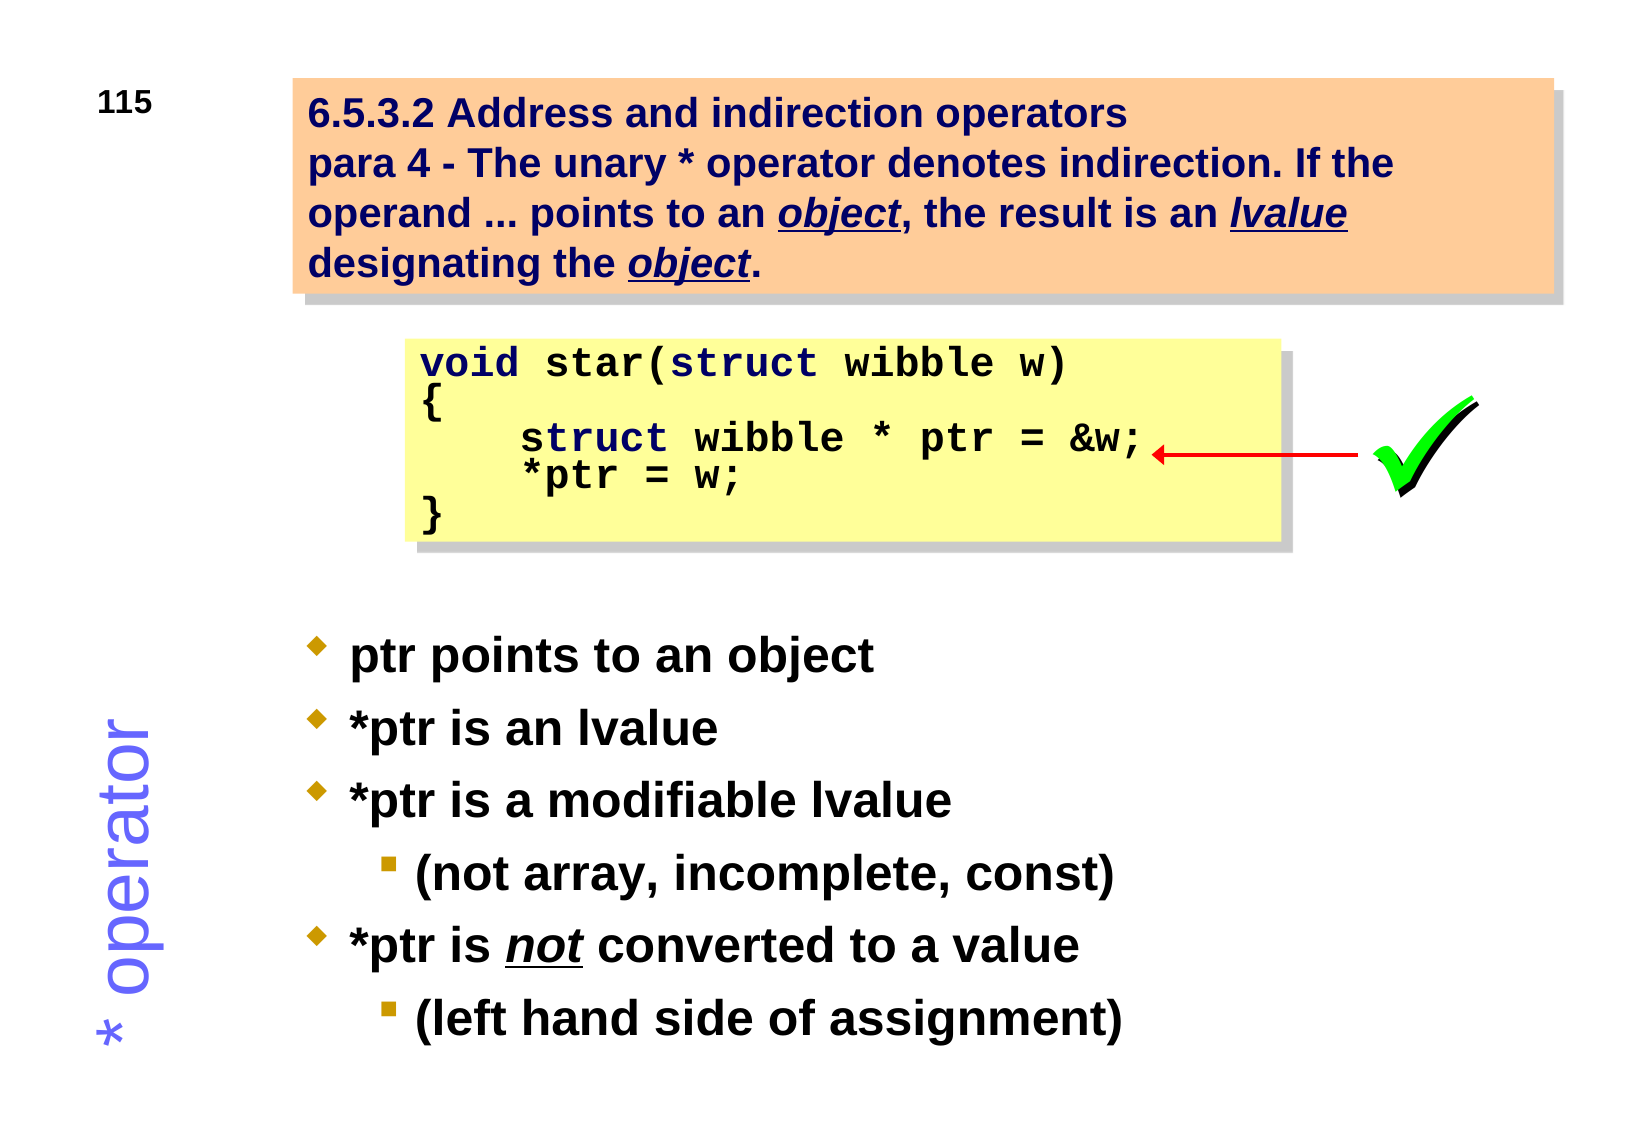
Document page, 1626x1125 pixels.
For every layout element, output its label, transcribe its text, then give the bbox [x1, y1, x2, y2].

title * operator [50, 187, 188, 1063]
text_box void star(struct wibble w) { struct wibble * ptr = &w; *ptr = w; } [404, 338, 1282, 542]
text_box 6.5.3.2 Address and indirection operators para 4 - The unary * operator denotes indirection. If the operand ... points to an object, the result is an lvalue designating the object. [292, 78, 1555, 294]
list ptr points to an object *ptr is an lvalue *ptr is a modifiable lvalue (not array, incomplete, const) *ptr is not converted to a value (left hand side of assignment) [212, 62, 1550, 1125]
text_box  [1346, 354, 1536, 549]
